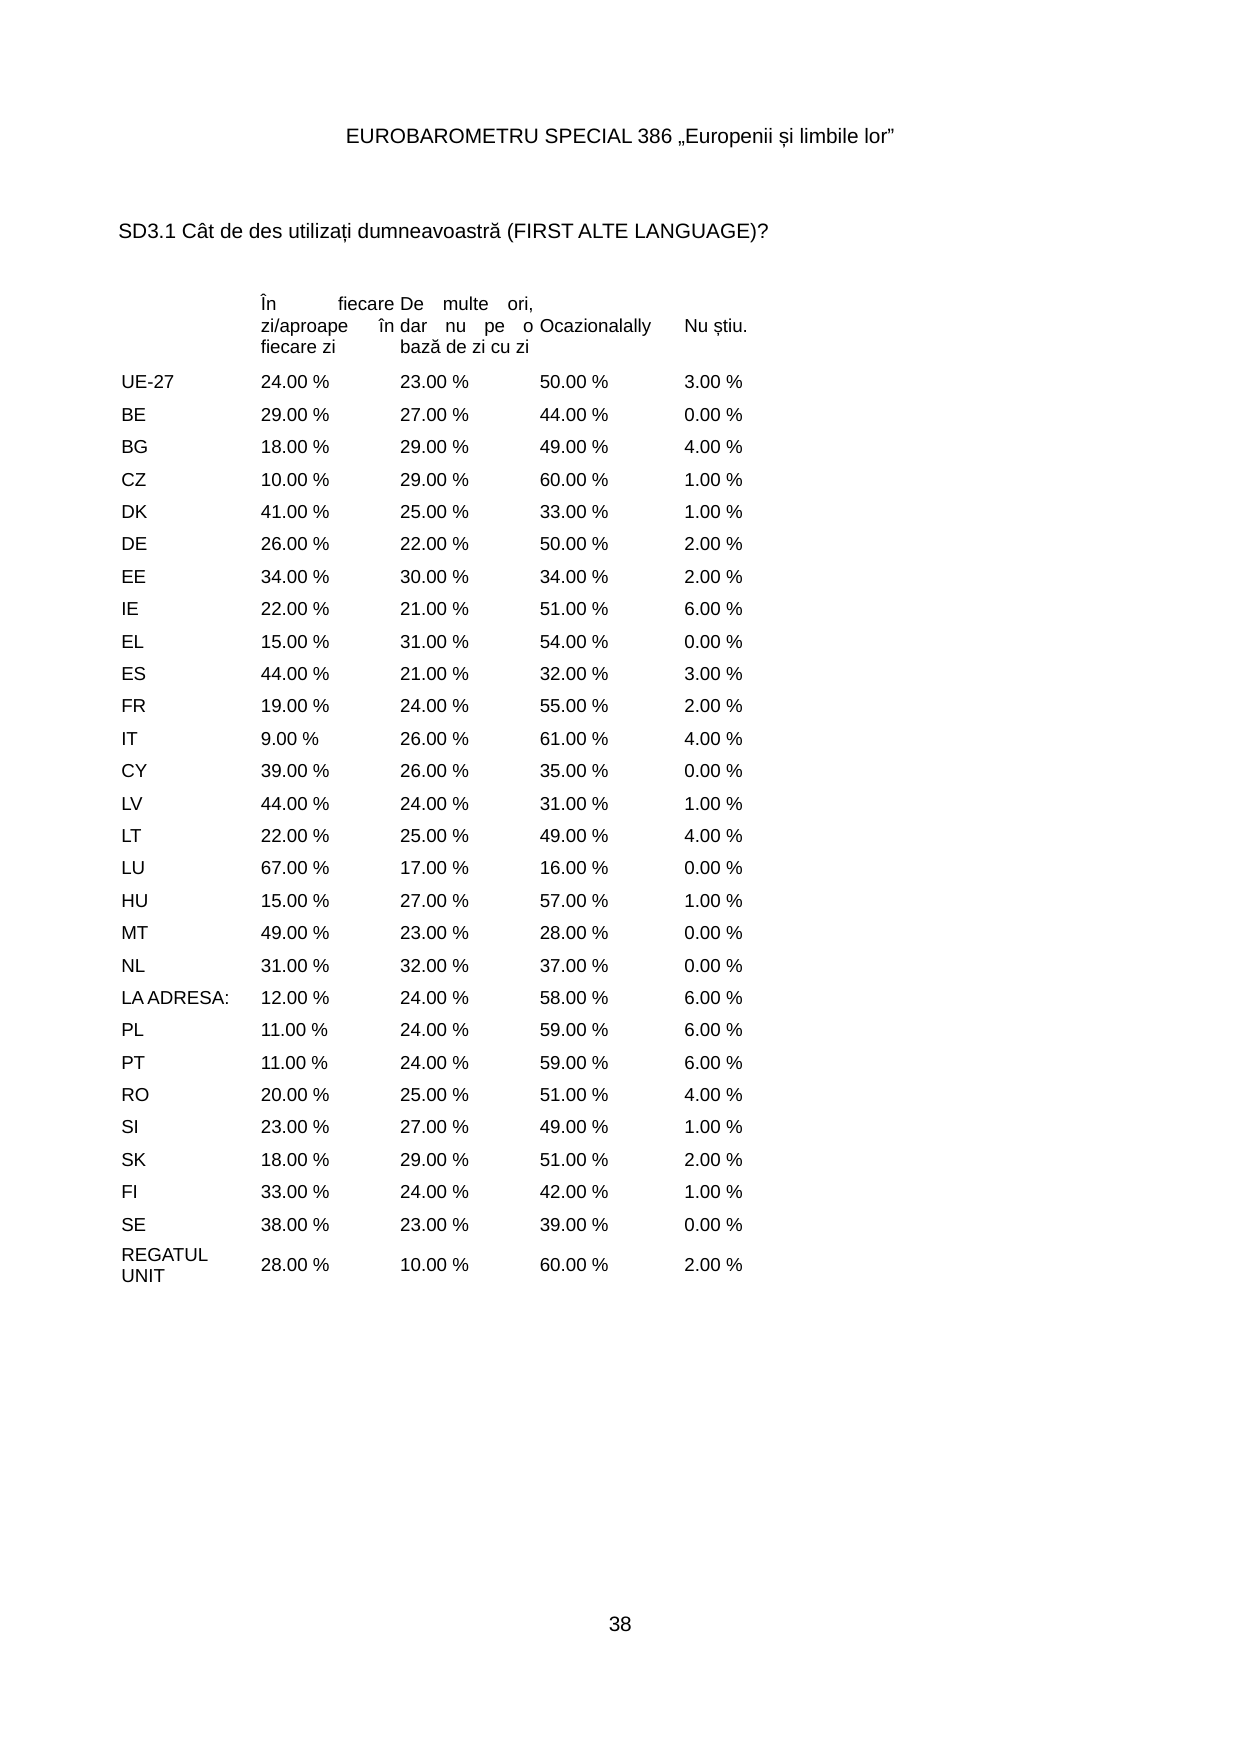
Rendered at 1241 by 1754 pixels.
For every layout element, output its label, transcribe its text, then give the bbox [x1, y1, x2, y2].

table_cell 59,00 % [537, 1014, 681, 1046]
table_cell 34,00 % [258, 560, 397, 593]
table_cell 51,00 % [537, 593, 681, 625]
table_cell 16,00 % [537, 852, 681, 884]
table_cell 6,00 % [681, 1046, 821, 1078]
table_cell LU [118, 852, 258, 884]
table_cell 33,00 % [258, 1176, 397, 1208]
table_cell LT [118, 819, 258, 852]
table_cell EE [118, 560, 258, 593]
table_cell LV [118, 787, 258, 819]
table_cell 0,00 % [681, 755, 821, 787]
table_cell 26,00 % [397, 722, 537, 754]
table_cell 10,00 % [397, 1241, 537, 1289]
table_cell 24,00 % [397, 1014, 537, 1046]
table_cell 32,00 % [537, 658, 681, 690]
table_header În fiecare zi/aproape în fiecare zi [258, 285, 397, 366]
table_cell 6,00 % [681, 593, 821, 625]
table_cell 26,00 % [258, 528, 397, 560]
table_cell 55,00 % [537, 690, 681, 722]
table_cell 6,00 % [681, 981, 821, 1014]
table_cell 29,00 % [397, 463, 537, 495]
table_cell 61,00 % [537, 722, 681, 754]
table_cell 23,00 % [397, 366, 537, 398]
table_cell 12,00 % [258, 981, 397, 1014]
table_cell 4,00 % [681, 722, 821, 754]
table_cell 15,00 % [258, 884, 397, 917]
table_cell 22,00 % [258, 593, 397, 625]
table_cell 23,00 % [258, 1111, 397, 1143]
table_cell 24,00 % [397, 1046, 537, 1078]
table_cell 0,00 % [681, 852, 821, 884]
table_cell 0,00 % [681, 1208, 821, 1241]
table_cell 9,00 % [258, 722, 397, 754]
table_cell CY [118, 755, 258, 787]
table_cell 1,00 % [681, 787, 821, 819]
table_cell 2,00 % [681, 1143, 821, 1176]
table_cell 29,00 % [397, 431, 537, 463]
table_cell 30,00 % [397, 560, 537, 593]
table_cell 21,00 % [397, 658, 537, 690]
table_cell PT [118, 1046, 258, 1078]
table_cell 19,00 % [258, 690, 397, 722]
table_cell UE-27 [118, 366, 258, 398]
table_cell 4,00 % [681, 431, 821, 463]
table_cell 0,00 % [681, 625, 821, 657]
table_cell 22,00 % [397, 528, 537, 560]
table_cell 35,00 % [537, 755, 681, 787]
table_cell 51,00 % [537, 1143, 681, 1176]
table_cell 67,00 % [258, 852, 397, 884]
table_cell 60,00 % [537, 463, 681, 495]
table_cell 6,00 % [681, 1014, 821, 1046]
table_cell 3,00 % [681, 658, 821, 690]
table_cell 25,00 % [397, 819, 537, 852]
table_cell 49,00 % [537, 819, 681, 852]
table_cell 33,00 % [537, 495, 681, 528]
table_cell 27,00 % [397, 398, 537, 431]
table_cell LA ADRESA: [118, 981, 258, 1014]
table_cell 39,00 % [537, 1208, 681, 1241]
table_cell 2,00 % [681, 690, 821, 722]
table_cell 49,00 % [537, 431, 681, 463]
table_cell 50,00 % [537, 366, 681, 398]
table_cell 25,00 % [397, 495, 537, 528]
table_cell 22,00 % [258, 819, 397, 852]
table_cell 42,00 % [537, 1176, 681, 1208]
table_cell 11,00 % [258, 1046, 397, 1078]
table_cell 4,00 % [681, 819, 821, 852]
table_cell 49,00 % [537, 1111, 681, 1143]
table_cell 44,00 % [537, 398, 681, 431]
table_cell 1,00 % [681, 1176, 821, 1208]
table_cell 10,00 % [258, 463, 397, 495]
table_cell 4,00 % [681, 1079, 821, 1111]
table_cell 28,00 % [537, 917, 681, 949]
table_cell 27,00 % [397, 884, 537, 917]
table_cell 26,00 % [397, 755, 537, 787]
table_cell DE [118, 528, 258, 560]
table_cell HU [118, 884, 258, 917]
table_cell 50,00 % [537, 528, 681, 560]
table_cell 28,00 % [258, 1241, 397, 1289]
table_cell NL [118, 949, 258, 981]
table_cell 57,00 % [537, 884, 681, 917]
table_cell 31,00 % [397, 625, 537, 657]
table_header De multe ori, dar nu pe o bază de zi cu zi [397, 285, 537, 366]
table_cell 59,00 % [537, 1046, 681, 1078]
table_cell SI [118, 1111, 258, 1143]
table_cell SK [118, 1143, 258, 1176]
table_cell 21,00 % [397, 593, 537, 625]
table_cell EL [118, 625, 258, 657]
table_cell 1,00 % [681, 495, 821, 528]
table_cell 29,00 % [258, 398, 397, 431]
table_cell DK [118, 495, 258, 528]
table_header [118, 285, 258, 366]
table_cell MT [118, 917, 258, 949]
table_header Nu știu. [681, 285, 821, 366]
table_cell ES [118, 658, 258, 690]
table_cell 60,00 % [537, 1241, 681, 1289]
table_cell 54,00 % [537, 625, 681, 657]
table_cell 24,00 % [397, 981, 537, 1014]
table_cell 24,00 % [258, 366, 397, 398]
table_cell IE [118, 593, 258, 625]
table_cell 34,00 % [537, 560, 681, 593]
table_cell BE [118, 398, 258, 431]
table_cell 0,00 % [681, 917, 821, 949]
text SD3.1 Cât de des utilizați dumneavoastră (FIRST ALTE LANGUAGE)? [118, 219, 1122, 243]
table_cell CZ [118, 463, 258, 495]
table_cell 38,00 % [258, 1208, 397, 1241]
table_header Ocazionalally [537, 285, 681, 366]
table_cell 0,00 % [681, 398, 821, 431]
table_cell 23,00 % [397, 1208, 537, 1241]
table_cell 17,00 % [397, 852, 537, 884]
table_cell 39,00 % [258, 755, 397, 787]
table_cell 2,00 % [681, 528, 821, 560]
table_cell 24,00 % [397, 690, 537, 722]
table_cell 27,00 % [397, 1111, 537, 1143]
table_cell 11,00 % [258, 1014, 397, 1046]
table_cell 18,00 % [258, 1143, 397, 1176]
table_cell REGATUL UNIT [118, 1241, 258, 1289]
table_cell 44,00 % [258, 658, 397, 690]
table_cell 2,00 % [681, 1241, 821, 1289]
table_cell FI [118, 1176, 258, 1208]
table_cell 23,00 % [397, 917, 537, 949]
table_cell 31,00 % [537, 787, 681, 819]
table_cell 1,00 % [681, 1111, 821, 1143]
table_cell 24,00 % [397, 1176, 537, 1208]
table_cell SE [118, 1208, 258, 1241]
table_cell 3,00 % [681, 366, 821, 398]
table_cell 1,00 % [681, 884, 821, 917]
table_cell 1,00 % [681, 463, 821, 495]
table_cell 31,00 % [258, 949, 397, 981]
table_cell 44,00 % [258, 787, 397, 819]
table_cell BG [118, 431, 258, 463]
table_cell IT [118, 722, 258, 754]
table_cell 18,00 % [258, 431, 397, 463]
table_cell 25,00 % [397, 1079, 537, 1111]
table_cell PL [118, 1014, 258, 1046]
table_cell 51,00 % [537, 1079, 681, 1111]
table_cell 49,00 % [258, 917, 397, 949]
table_cell RO [118, 1079, 258, 1111]
table_cell 32,00 % [397, 949, 537, 981]
table_cell 0,00 % [681, 949, 821, 981]
table_cell 58,00 % [537, 981, 681, 1014]
table_cell 41,00 % [258, 495, 397, 528]
table_cell 2,00 % [681, 560, 821, 593]
table_cell FR [118, 690, 258, 722]
table_cell 20,00 % [258, 1079, 397, 1111]
table_cell 29,00 % [397, 1143, 537, 1176]
table_cell 24,00 % [397, 787, 537, 819]
table_cell 37,00 % [537, 949, 681, 981]
table_cell 15,00 % [258, 625, 397, 657]
